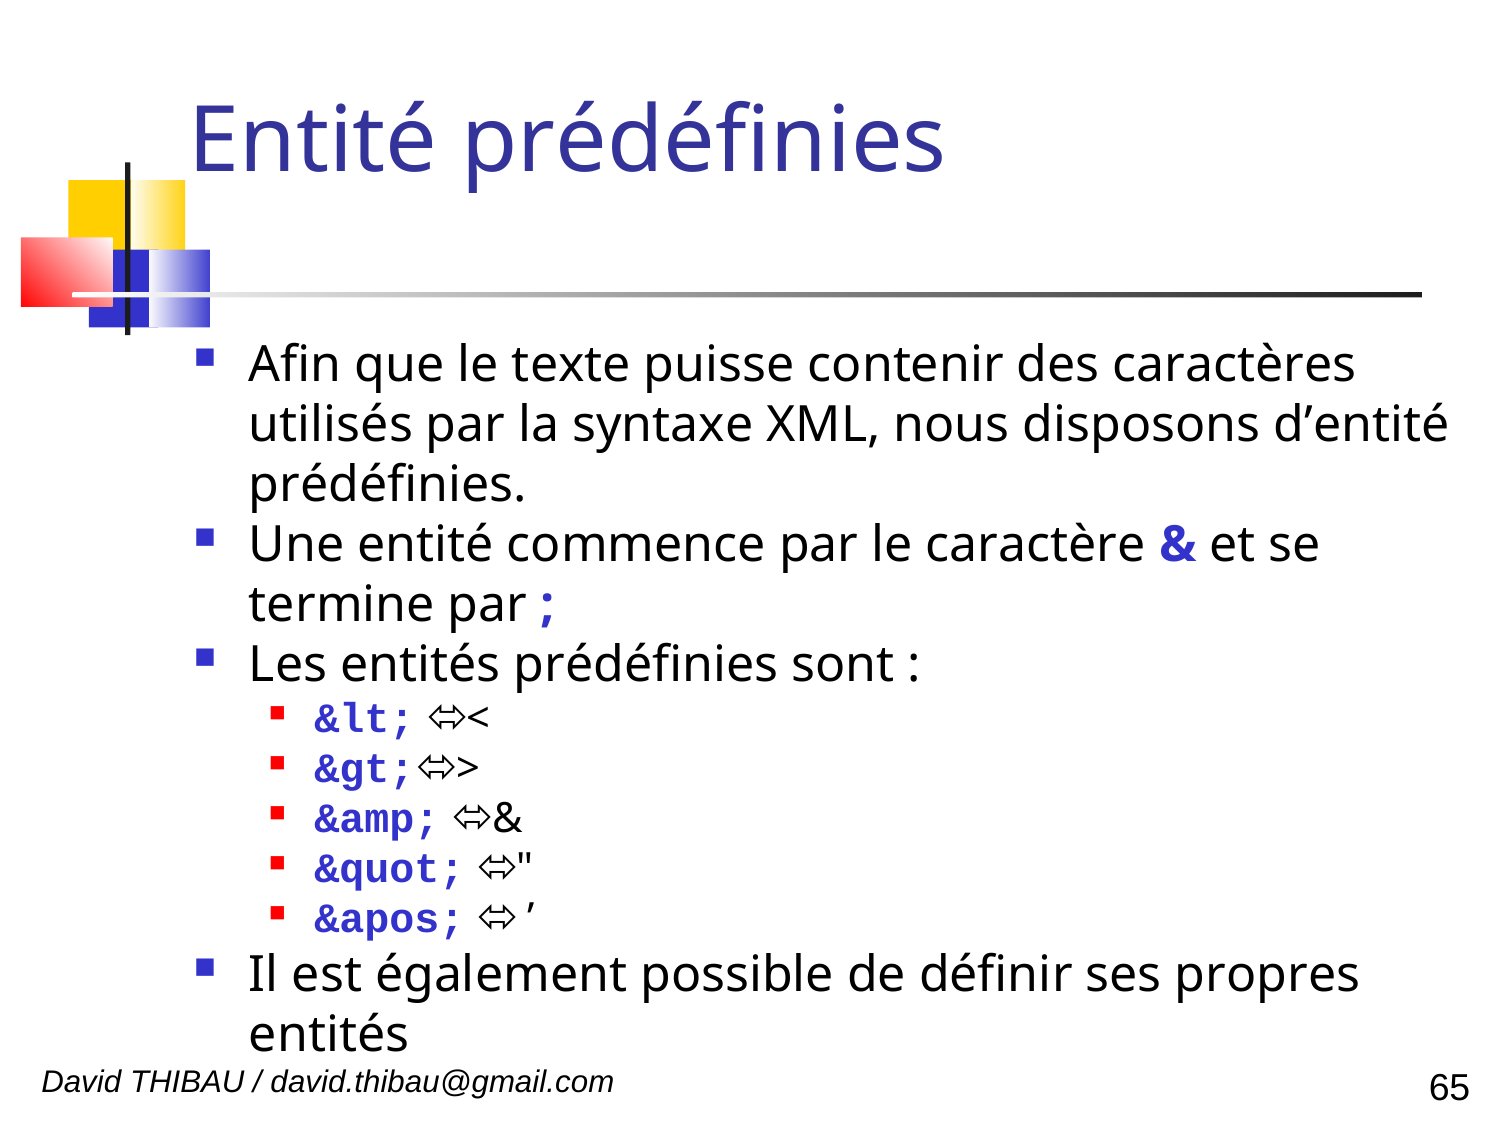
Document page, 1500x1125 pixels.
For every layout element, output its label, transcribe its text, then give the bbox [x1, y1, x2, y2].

title Entité prédéfinies [188, 13, 1467, 275]
list Afin que le texte puisse contenir des caractères utilisés par la syntaxe XML, nous disposons d’entité prédéfinies. Une entité commence par le caractère & et se termine par ; Les entités prédéfinies sont : &lt; < &gt;> &amp; & &quot; " &apos;  ’ Il est également possible de définir ses propres entités [193, 330, 1469, 1062]
